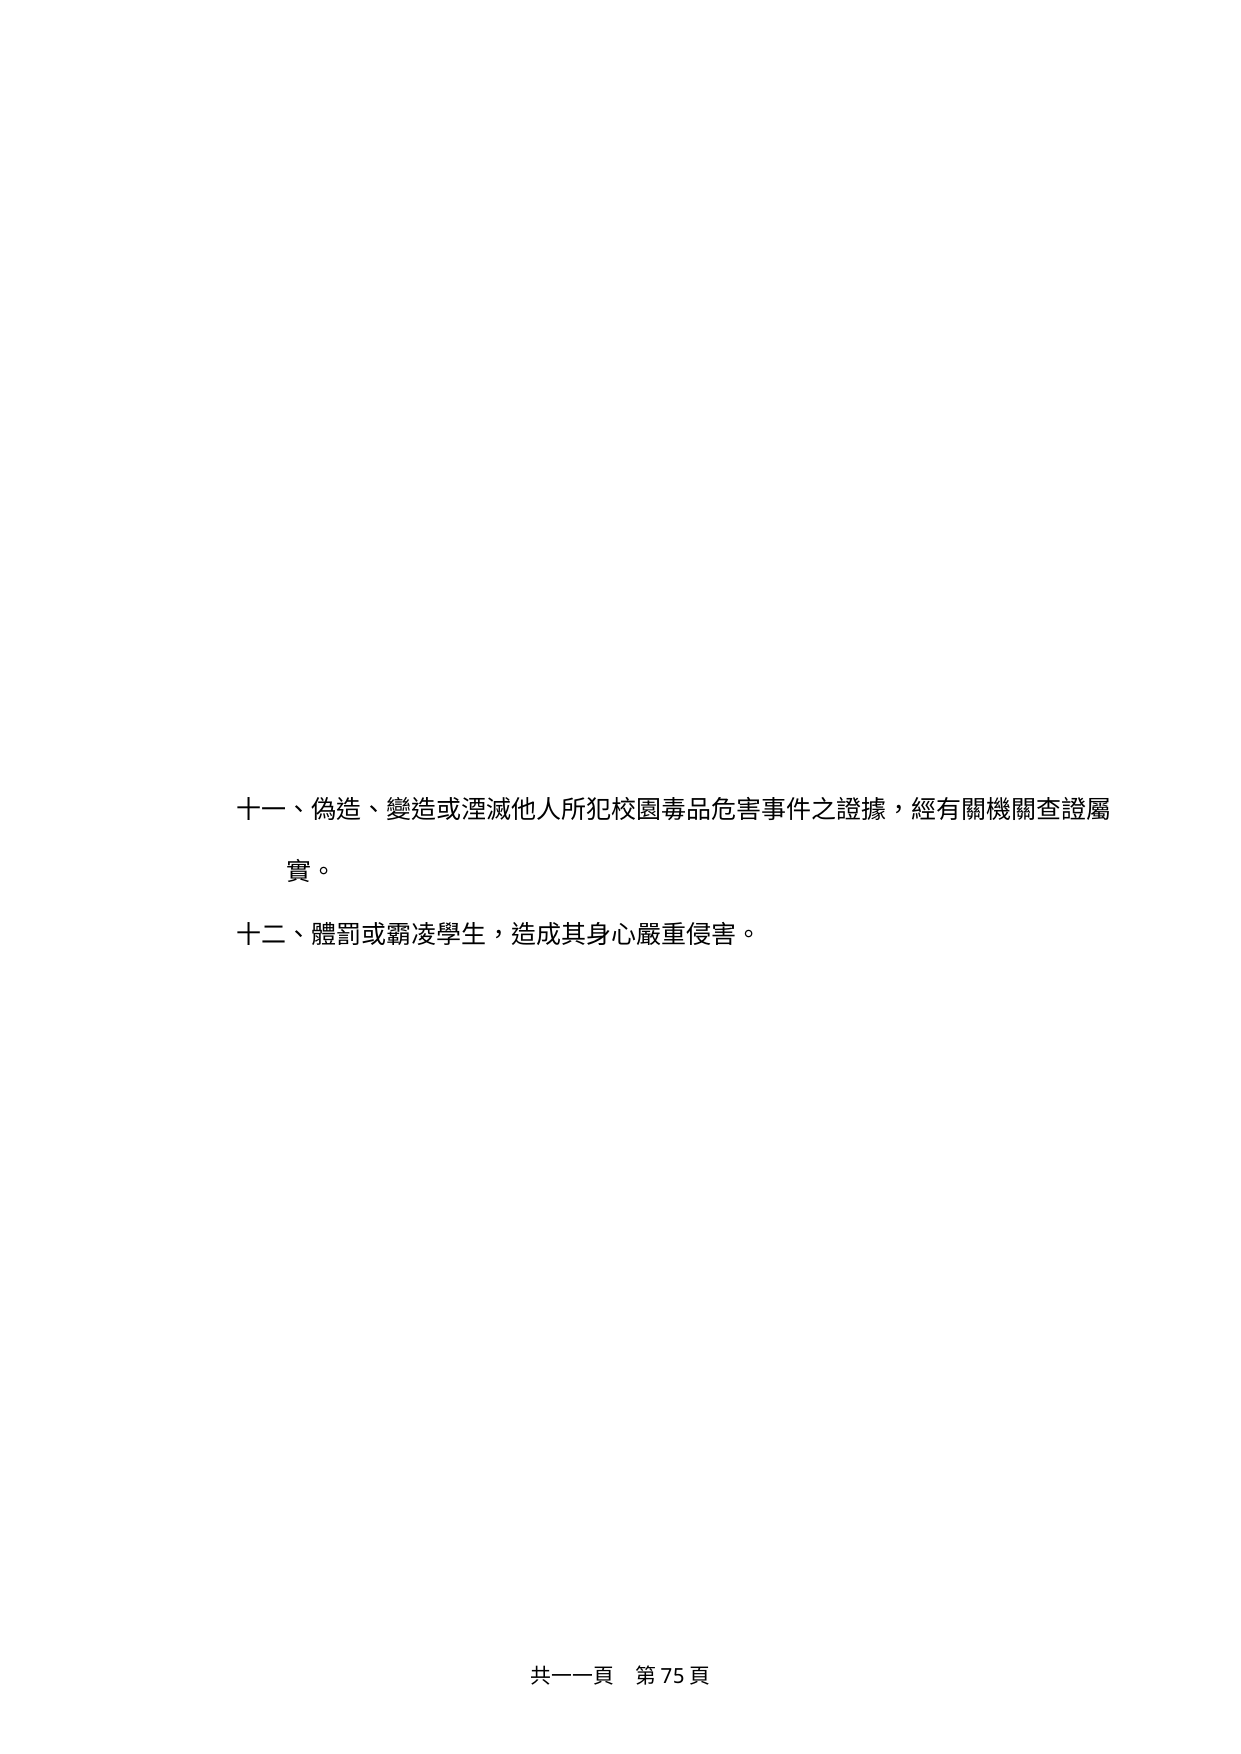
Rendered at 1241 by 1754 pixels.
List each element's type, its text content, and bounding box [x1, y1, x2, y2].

text 十一、偽造、變造或湮滅他人所犯校園毒品危害事件之證據，經有關機關查證屬實。 [236, 766, 1122, 891]
text 十二、體罰或霸凌學生，造成其身心嚴重侵害。 [236, 891, 1122, 953]
